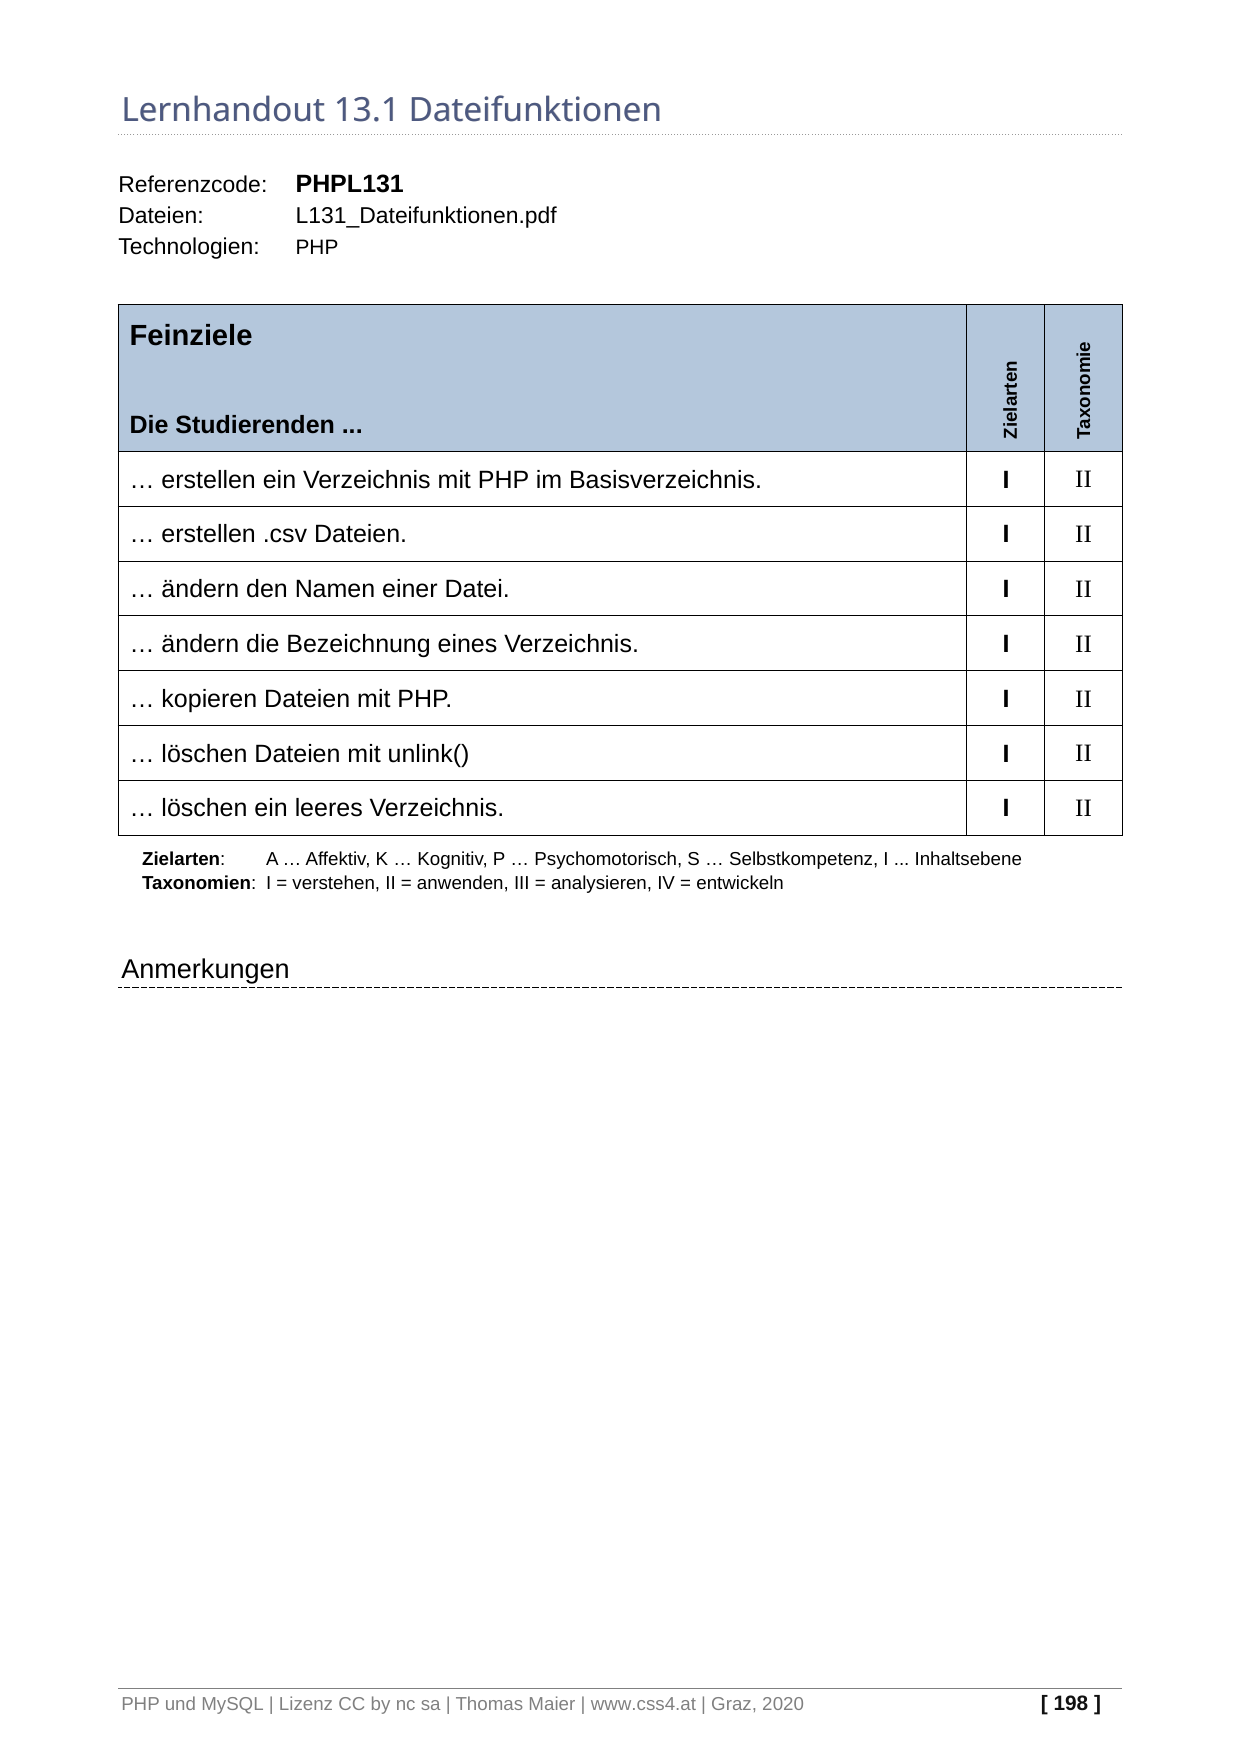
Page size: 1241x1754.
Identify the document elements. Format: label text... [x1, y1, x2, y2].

table_header Zielarten [967, 305, 1044, 451]
table_cell II [1045, 726, 1122, 780]
table_header Feinziele Die Studierenden ... [119, 305, 966, 451]
text Zielarten: A … Affektiv, K … Kognitiv, P … Psychomotorisch, S … Selbstkompetenz, I ... Inhaltsebene Taxonomien: I = verstehen, II = anwenden, III = analysieren, IV = entwickeln [142, 847, 1122, 894]
table_cell I [967, 562, 1044, 615]
table_cell I [967, 781, 1044, 834]
table_cell … erstellen .csv Dateien. [119, 507, 966, 561]
table_cell II [1045, 562, 1122, 615]
table_cell I [967, 452, 1044, 506]
table_cell II [1045, 781, 1122, 834]
table_cell … löschen ein leeres Verzeichnis. [119, 781, 966, 834]
table_cell I [967, 726, 1044, 780]
table_cell I [967, 671, 1044, 725]
table_cell … kopieren Dateien mit PHP. [119, 671, 966, 725]
table_header Taxonomie [1045, 305, 1122, 451]
text Dateien: L131_Dateifunktionen.pdf [118, 202, 1122, 229]
table_cell II [1045, 452, 1122, 506]
subtitle Lernhandout 13.1 Dateifunktionen [118, 83, 1122, 134]
table_cell II [1045, 671, 1122, 725]
text Technologien: PHP [118, 233, 1122, 259]
table_cell … ändern den Namen einer Datei. [119, 562, 966, 615]
table_cell … ändern die Bezeichnung eines Verzeichnis. [119, 616, 966, 670]
table_cell II [1045, 507, 1122, 561]
table_cell I [967, 616, 1044, 670]
table_cell I [967, 507, 1044, 561]
table_cell … löschen Dateien mit unlink() [119, 726, 966, 780]
table_cell II [1045, 616, 1122, 670]
table_cell … erstellen ein Verzeichnis mit PHP im Basisverzeichnis. [119, 452, 966, 506]
text Anmerkungen [118, 950, 1122, 987]
text Referenzcode: PHPL131 [118, 169, 1122, 198]
